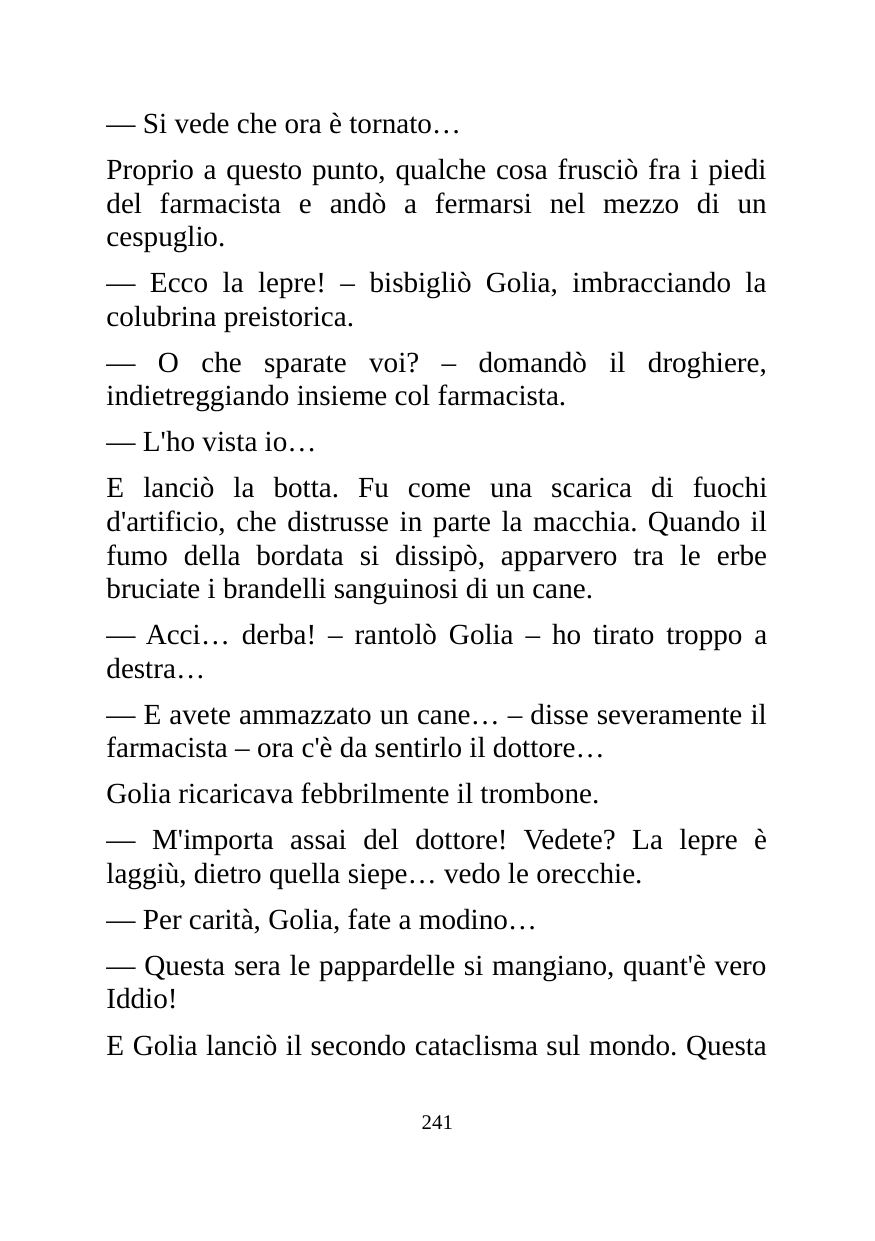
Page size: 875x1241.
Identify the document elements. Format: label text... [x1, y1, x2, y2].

text Proprio a questo punto, qualche cosa frusciò fra i piedi del farmacista e andò a fermarsi nel mezzo di un cespuglio. [106, 152, 768, 253]
text — Per carità, Golia, fate a modino… [106, 902, 768, 936]
text — E avete ammazzato un cane… – disse severamente il farmacista – ora c'è da sentirlo il dottore… [106, 697, 768, 764]
text — L'ho vista io… [106, 424, 768, 458]
text — O che sparate voi? – domandò il droghiere, indietreggiando insieme col farmacista. [106, 345, 768, 412]
text E Golia lanciò il secondo cataclisma sul mondo. Questa [106, 1028, 768, 1061]
text — Ecco la lepre! – bisbigliò Golia, imbracciando la colubrina preistorica. [106, 265, 768, 332]
text — Si vede che ora è tornato… [106, 106, 768, 140]
text — Questa sera le pappardelle si mangiano, quant'è vero Iddio! [106, 948, 768, 1015]
text — Acci… derba! – rantolò Golia – ho tirato troppo a destra… [106, 617, 768, 684]
text E lanciò la botta. Fu come una scarica di fuochi d'artificio, che distrusse in parte la macchia. Quando il fumo della bordata si dissipò, apparvero tra le erbe bruciate i brandelli sanguinosi di un cane. [106, 471, 768, 605]
text Golia ricaricava febbrilmente il trombone. [106, 776, 768, 810]
text — M'importa assai del dottore! Vedete? La lepre è laggiù, dietro quella siepe… vedo le orecchie. [106, 822, 768, 889]
